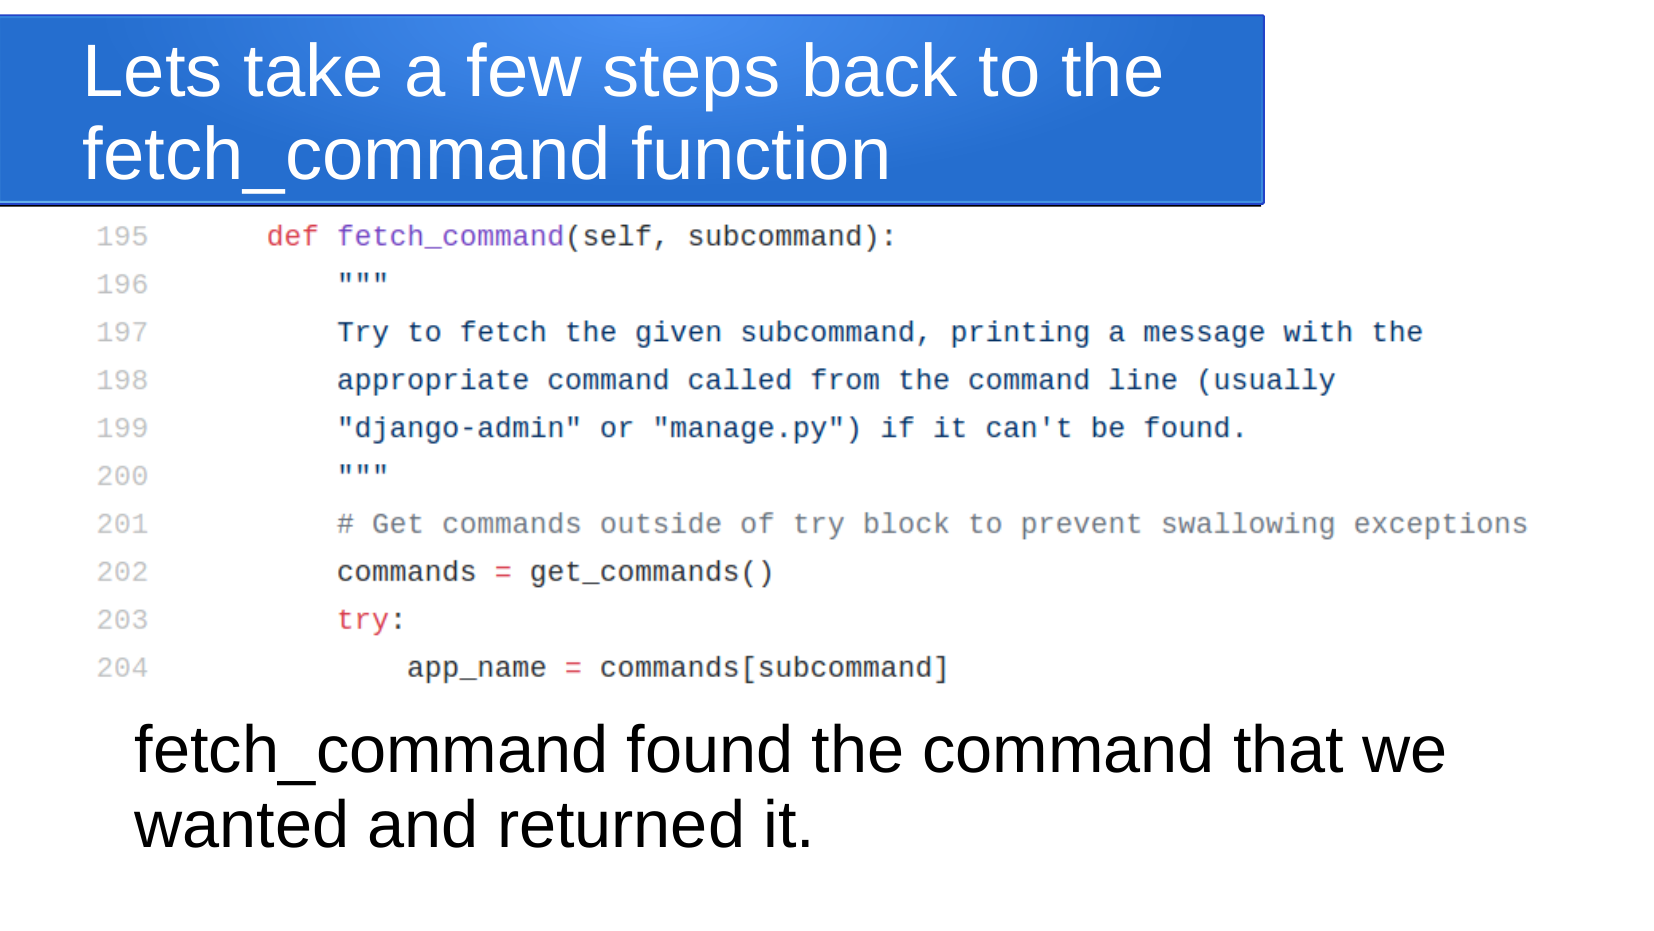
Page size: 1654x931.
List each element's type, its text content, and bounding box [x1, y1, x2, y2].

title Lets take a few steps back to the fetch_command function [82, 29, 1235, 196]
text_box fetch_command found the command that we wanted and returned it. [120, 705, 1621, 870]
picture [71, 209, 1561, 693]
